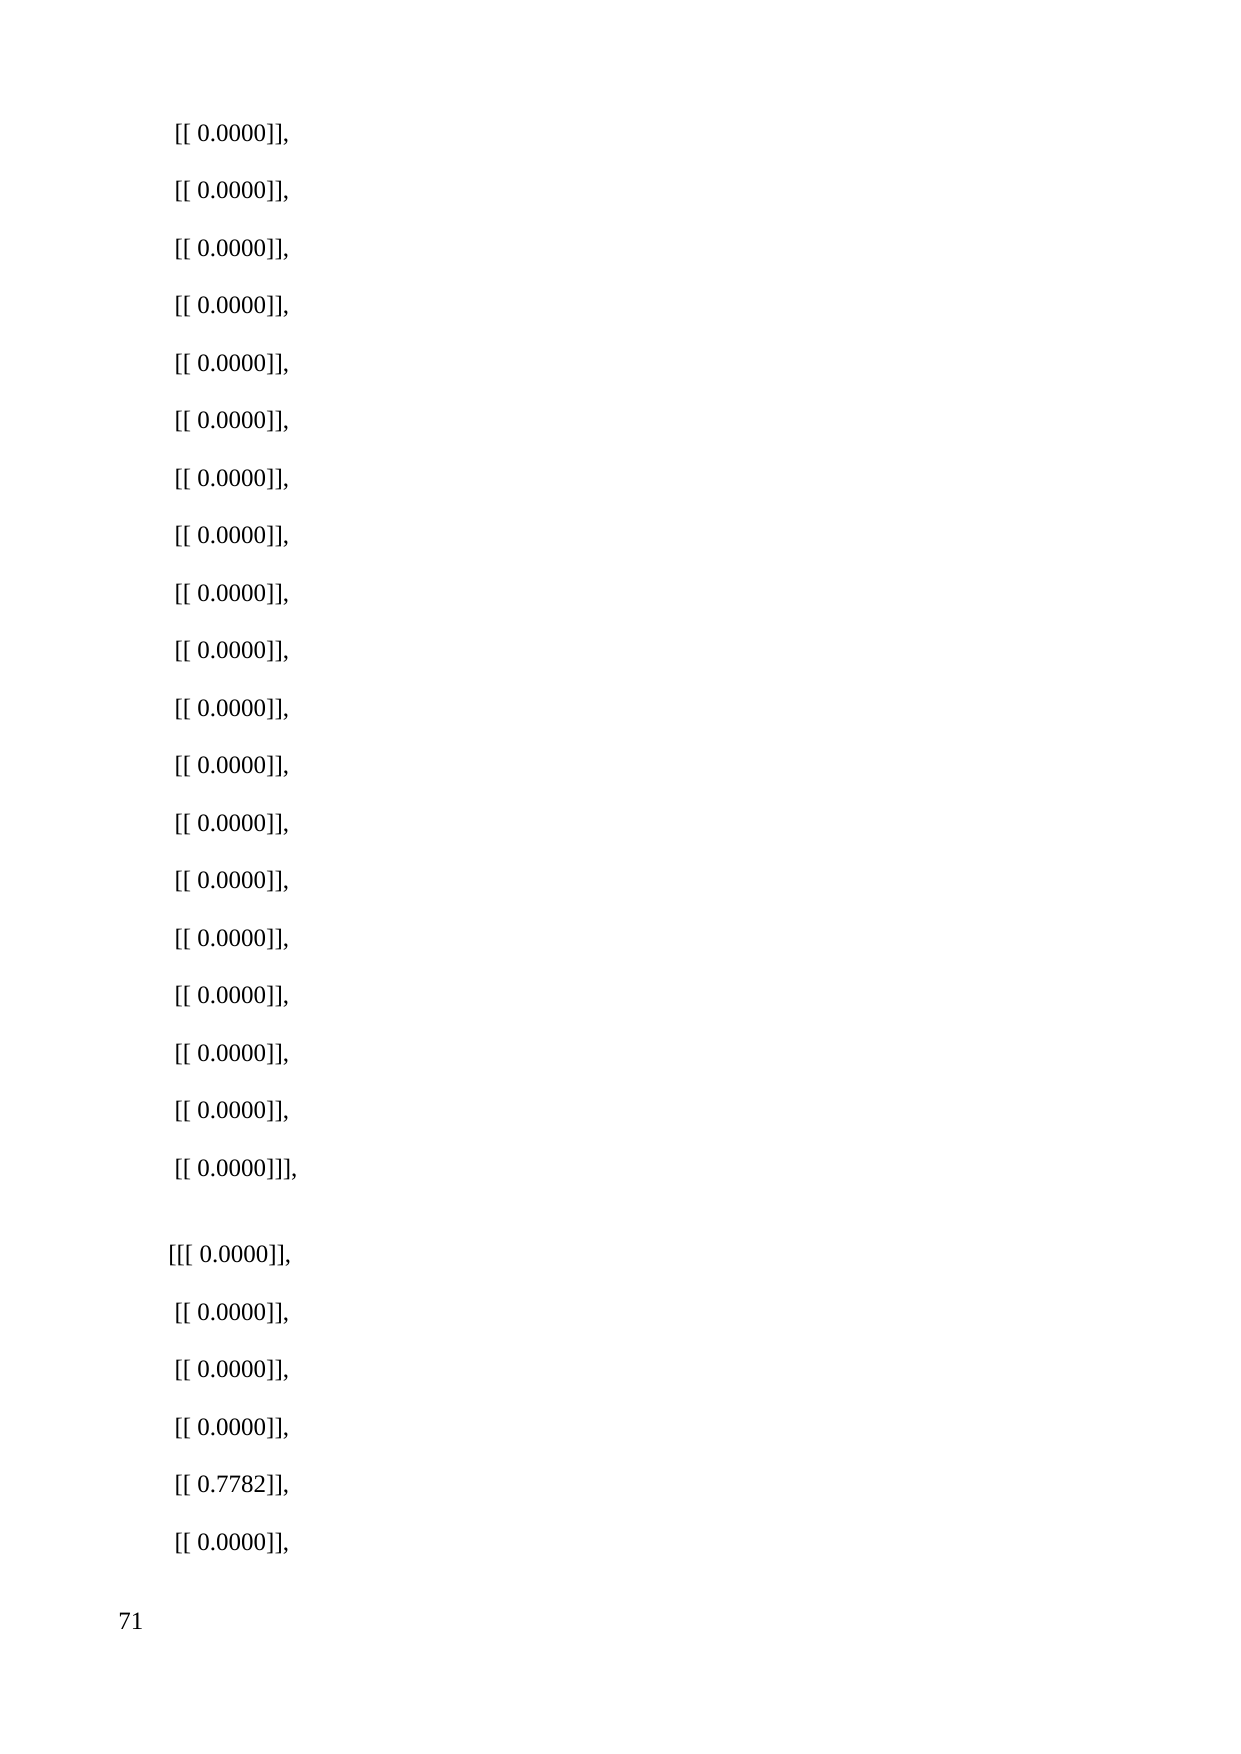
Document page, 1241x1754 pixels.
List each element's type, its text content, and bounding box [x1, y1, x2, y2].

text [[ 0.0000]], [118, 291, 1122, 319]
text [[ 0.0000]], [118, 636, 1122, 664]
text [[ 0.0000]], [118, 693, 1122, 722]
text [[[ 0.0000]], [118, 1239, 1122, 1268]
text [[ 0.0000]], [118, 1527, 1122, 1556]
text [[ 0.0000]], [118, 1412, 1122, 1441]
text [[ 0.0000]], [118, 348, 1122, 377]
text [[ 0.0000]], [118, 923, 1122, 952]
text [[ 0.0000]], [118, 751, 1122, 779]
text [[ 0.0000]], [118, 1354, 1122, 1383]
text [[ 0.0000]], [118, 463, 1122, 492]
text [[ 0.0000]], [118, 176, 1122, 204]
text [[ 0.0000]], [118, 808, 1122, 837]
text [[ 0.7782]], [118, 1469, 1122, 1498]
text [[ 0.0000]], [118, 1297, 1122, 1326]
text [[ 0.0000]], [118, 406, 1122, 434]
text [[ 0.0000]], [118, 866, 1122, 894]
text [[ 0.0000]], [118, 981, 1122, 1009]
text [[ 0.0000]], [118, 521, 1122, 549]
text [[ 0.0000]], [118, 233, 1122, 262]
text [[ 0.0000]], [118, 118, 1122, 147]
text [[ 0.0000]]], [118, 1153, 1122, 1182]
text [[ 0.0000]], [118, 1038, 1122, 1067]
text [[ 0.0000]], [118, 578, 1122, 607]
text [[ 0.0000]], [118, 1096, 1122, 1124]
